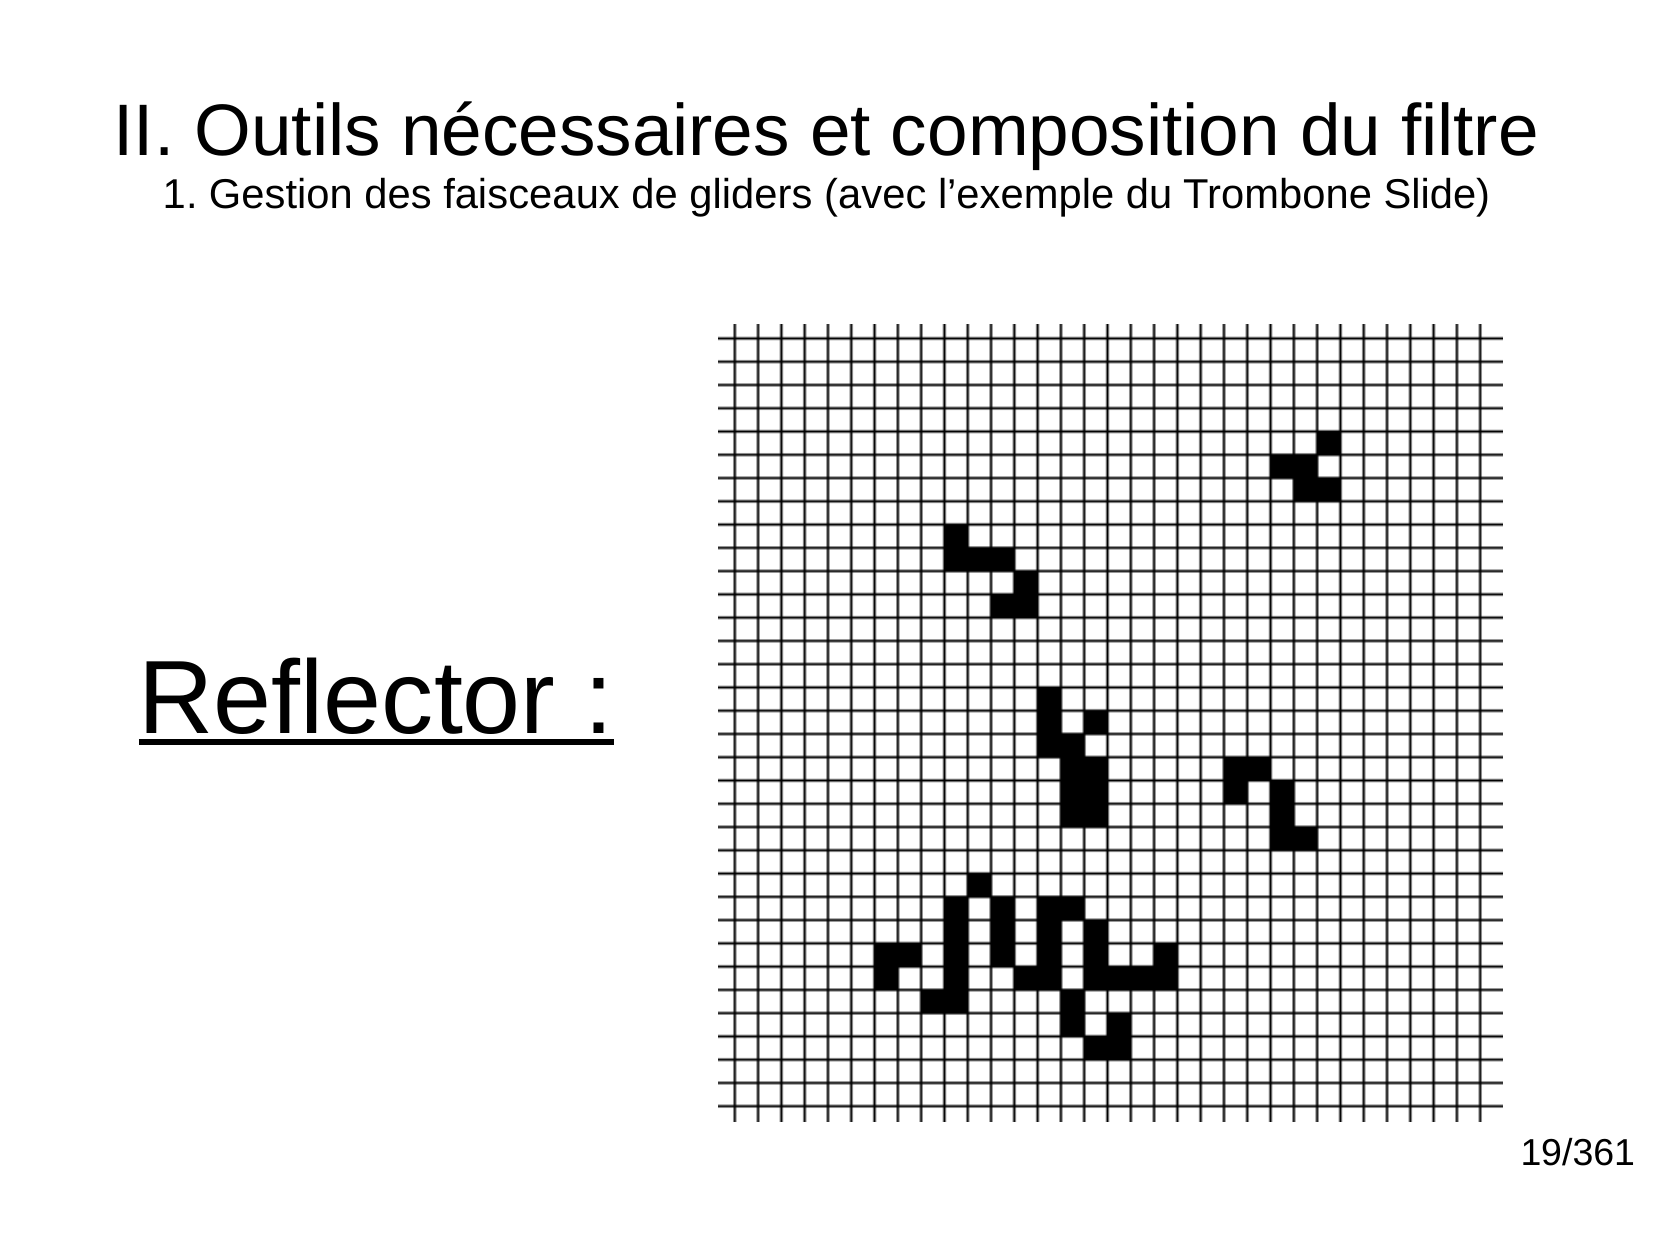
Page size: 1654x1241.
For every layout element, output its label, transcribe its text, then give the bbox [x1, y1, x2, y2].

text_box <number>/361 [1505, 1124, 1654, 1182]
text_box Reflector : [124, 631, 629, 763]
picture [718, 324, 1503, 1123]
title II. Outils nécessaires et composition du filtre 1. Gestion des faisceaux de gliders (avec l’exemple du Trombone Slide) [0, 30, 1654, 276]
